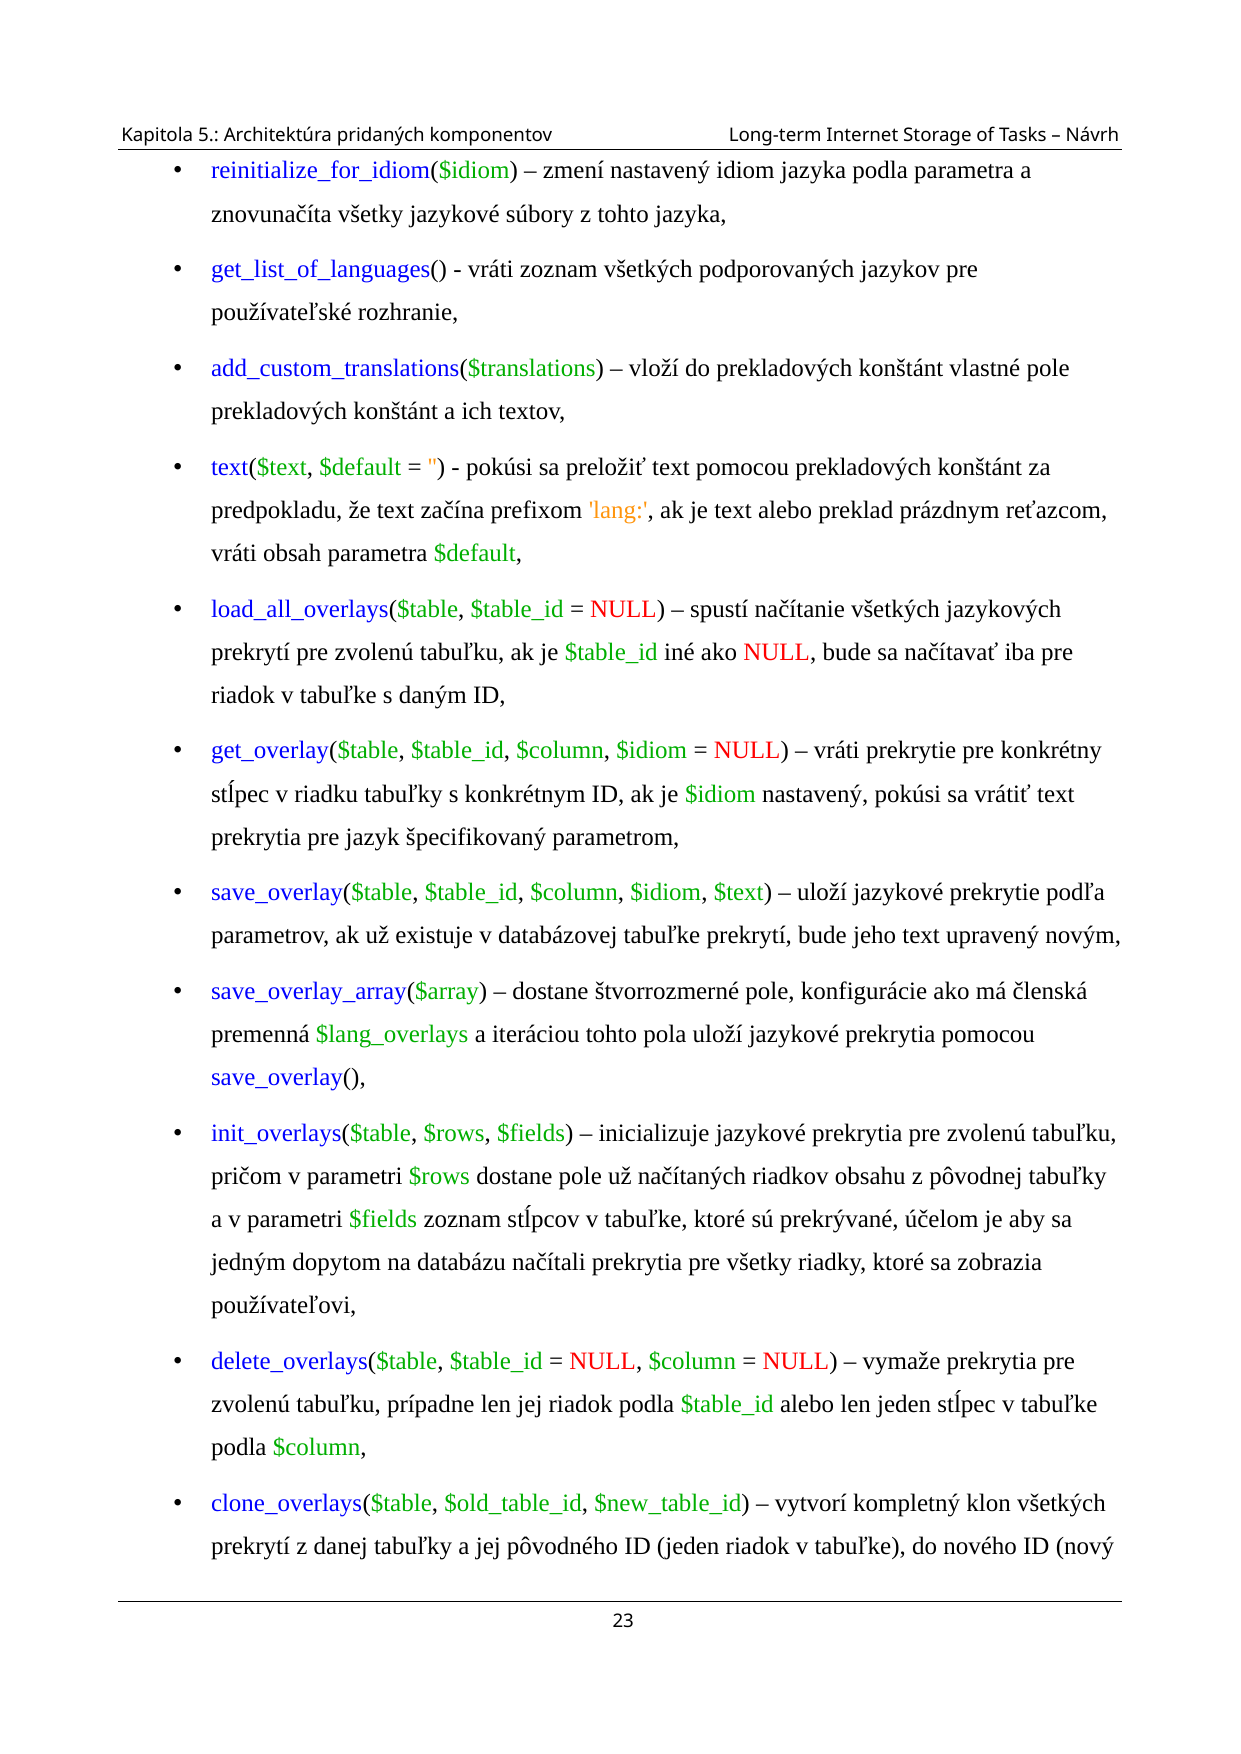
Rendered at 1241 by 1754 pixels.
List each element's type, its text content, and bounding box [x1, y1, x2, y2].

list init_overlays($table, $rows, $fields) – inicializuje jazykové prekrytia pre zvolenú tabuľku, pričom v parametri $rows dostane pole už načítaných riadkov obsahu z pôvodnej tabuľky a v parametri $fields zoznam stĺpcov v tabuľke, ktoré sú prekrývané, účelom je aby sa jedným dopytom na databázu načítali prekrytia pre všetky riadky, ktoré sa zobrazia používateľovi, [173, 1118, 1122, 1319]
list get_overlay($table, $table_id, $column, $idiom = NULL) – vráti prekrytie pre konkrétny stĺpec v riadku tabuľky s konkrétnym ID, ak je $idiom nastavený, pokúsi sa vrátiť text prekrytia pre jazyk špecifikovaný parametrom, [173, 736, 1122, 851]
list text($text, $default = '') - pokúsi sa preložiť text pomocou prekladových konštánt za predpokladu, že text začína prefixom 'lang:', ak je text alebo preklad prázdnym reťazcom, vráti obsah parametra $default, [173, 452, 1122, 567]
list save_overlay_array($array) – dostane štvorrozmerné pole, konfigurácie ako má členská premenná $lang_overlays a iteráciou tohto pola uloží jazykové prekrytia pomocou save_overlay(), [173, 976, 1122, 1091]
list save_overlay($table, $table_id, $column, $idiom, $text) – uloží jazykové prekrytie podľa parametrov, ak už existuje v databázovej tabuľke prekrytí, bude jeho text upravený novým, [173, 877, 1122, 949]
list clone_overlays($table, $old_table_id, $new_table_id) – vytvorí kompletný klon všetkých prekrytí z danej tabuľky a jej pôvodného ID (jeden riadok v tabuľke), do nového ID (nový [173, 1488, 1122, 1560]
list load_all_overlays($table, $table_id = NULL) – spustí načítanie všetkých jazykových prekrytí pre zvolenú tabuľku, ak je $table_id iné ako NULL, bude sa načítavať iba pre riadok v tabuľke s daným ID, [173, 594, 1122, 709]
list get_list_of_languages() - vráti zoznam všetkých podporovaných jazykov pre používateľské rozhranie, [173, 254, 1122, 326]
list delete_overlays($table, $table_id = NULL, $column = NULL) – vymaže prekrytia pre zvolenú tabuľku, prípadne len jej riadok podla $table_id alebo len jeden stĺpec v tabuľke podla $column, [173, 1346, 1122, 1461]
list add_custom_translations($translations) – vloží do prekladových konštánt vlastné pole prekladových konštánt a ich textov, [173, 353, 1122, 425]
list reinitialize_for_idiom($idiom) – zmení nastavený idiom jazyka podla parametra a znovunačíta všetky jazykové súbory z tohto jazyka, [173, 156, 1122, 227]
